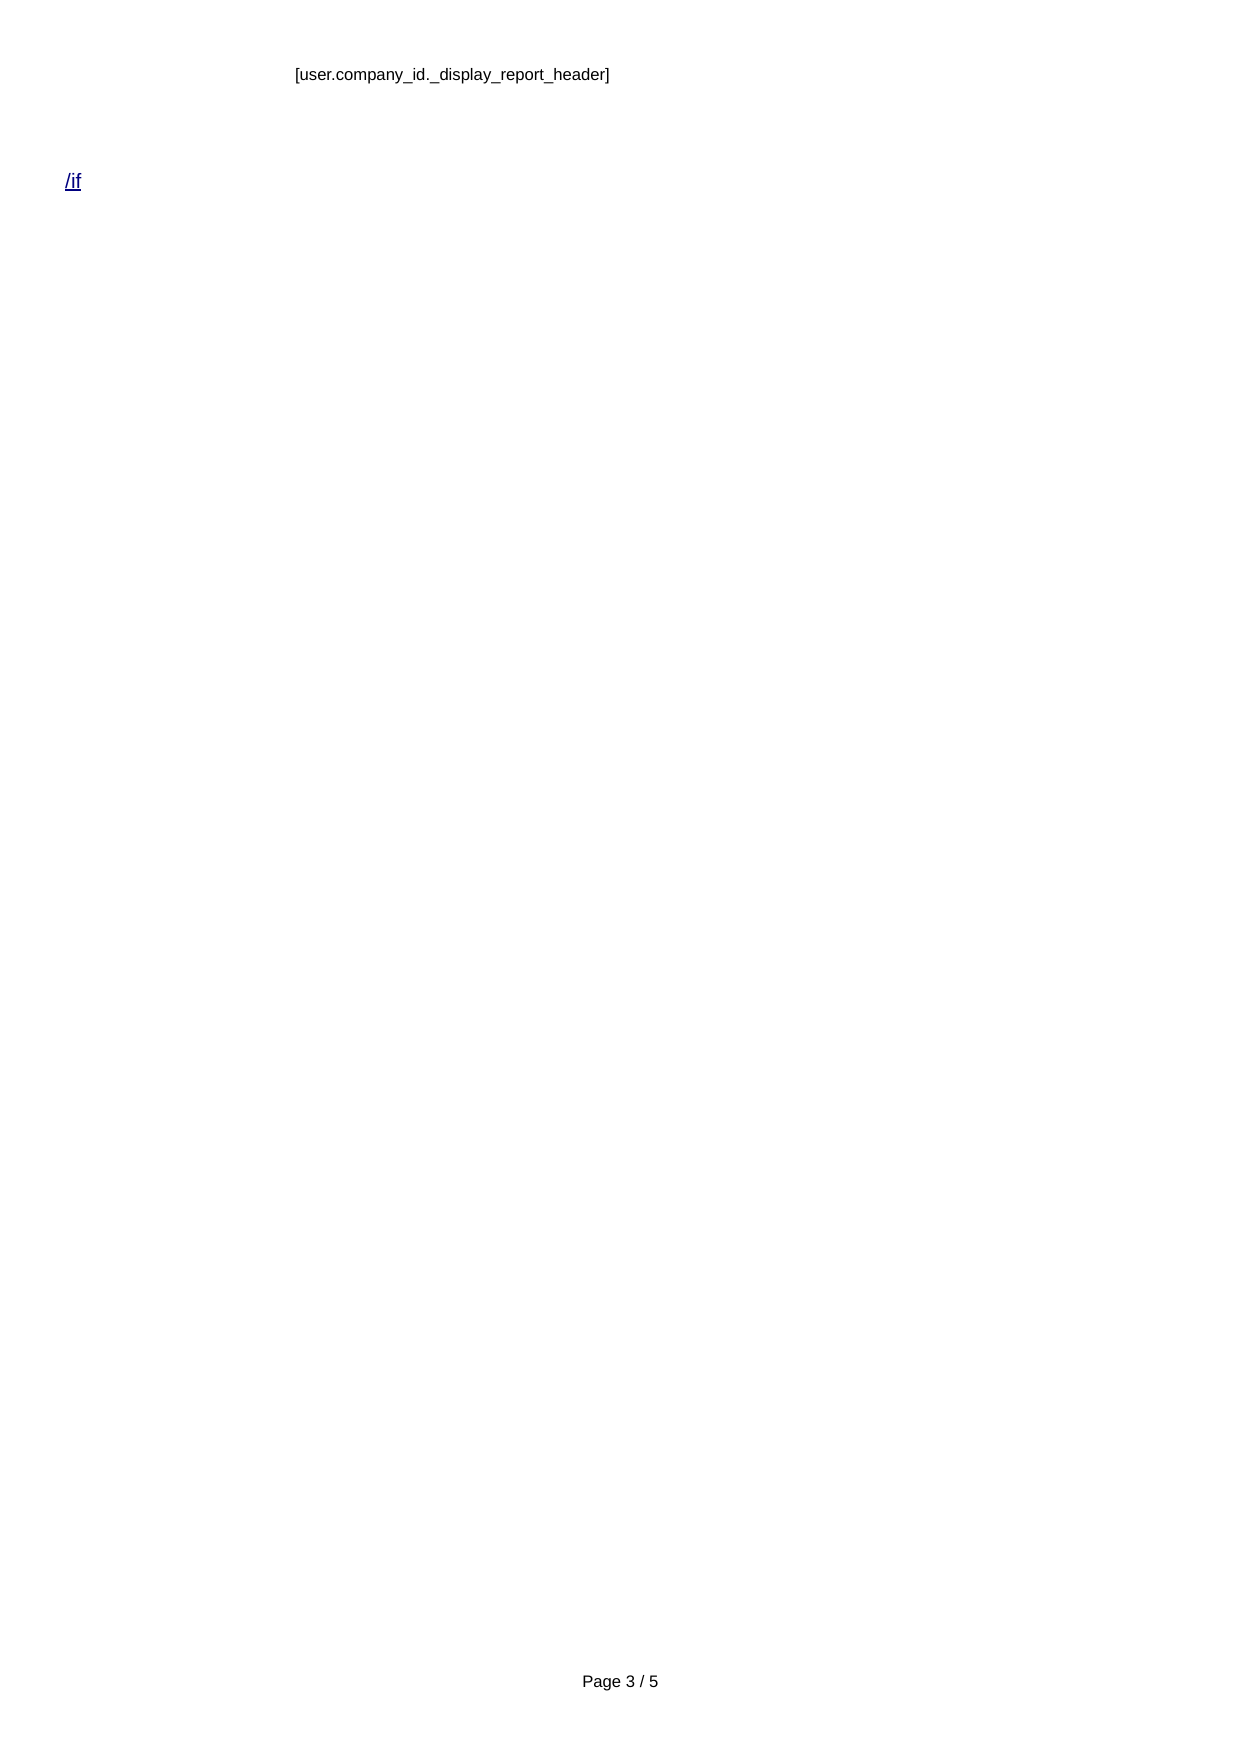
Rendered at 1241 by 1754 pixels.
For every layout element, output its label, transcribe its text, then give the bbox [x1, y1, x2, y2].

text /if [65, 168, 1175, 192]
